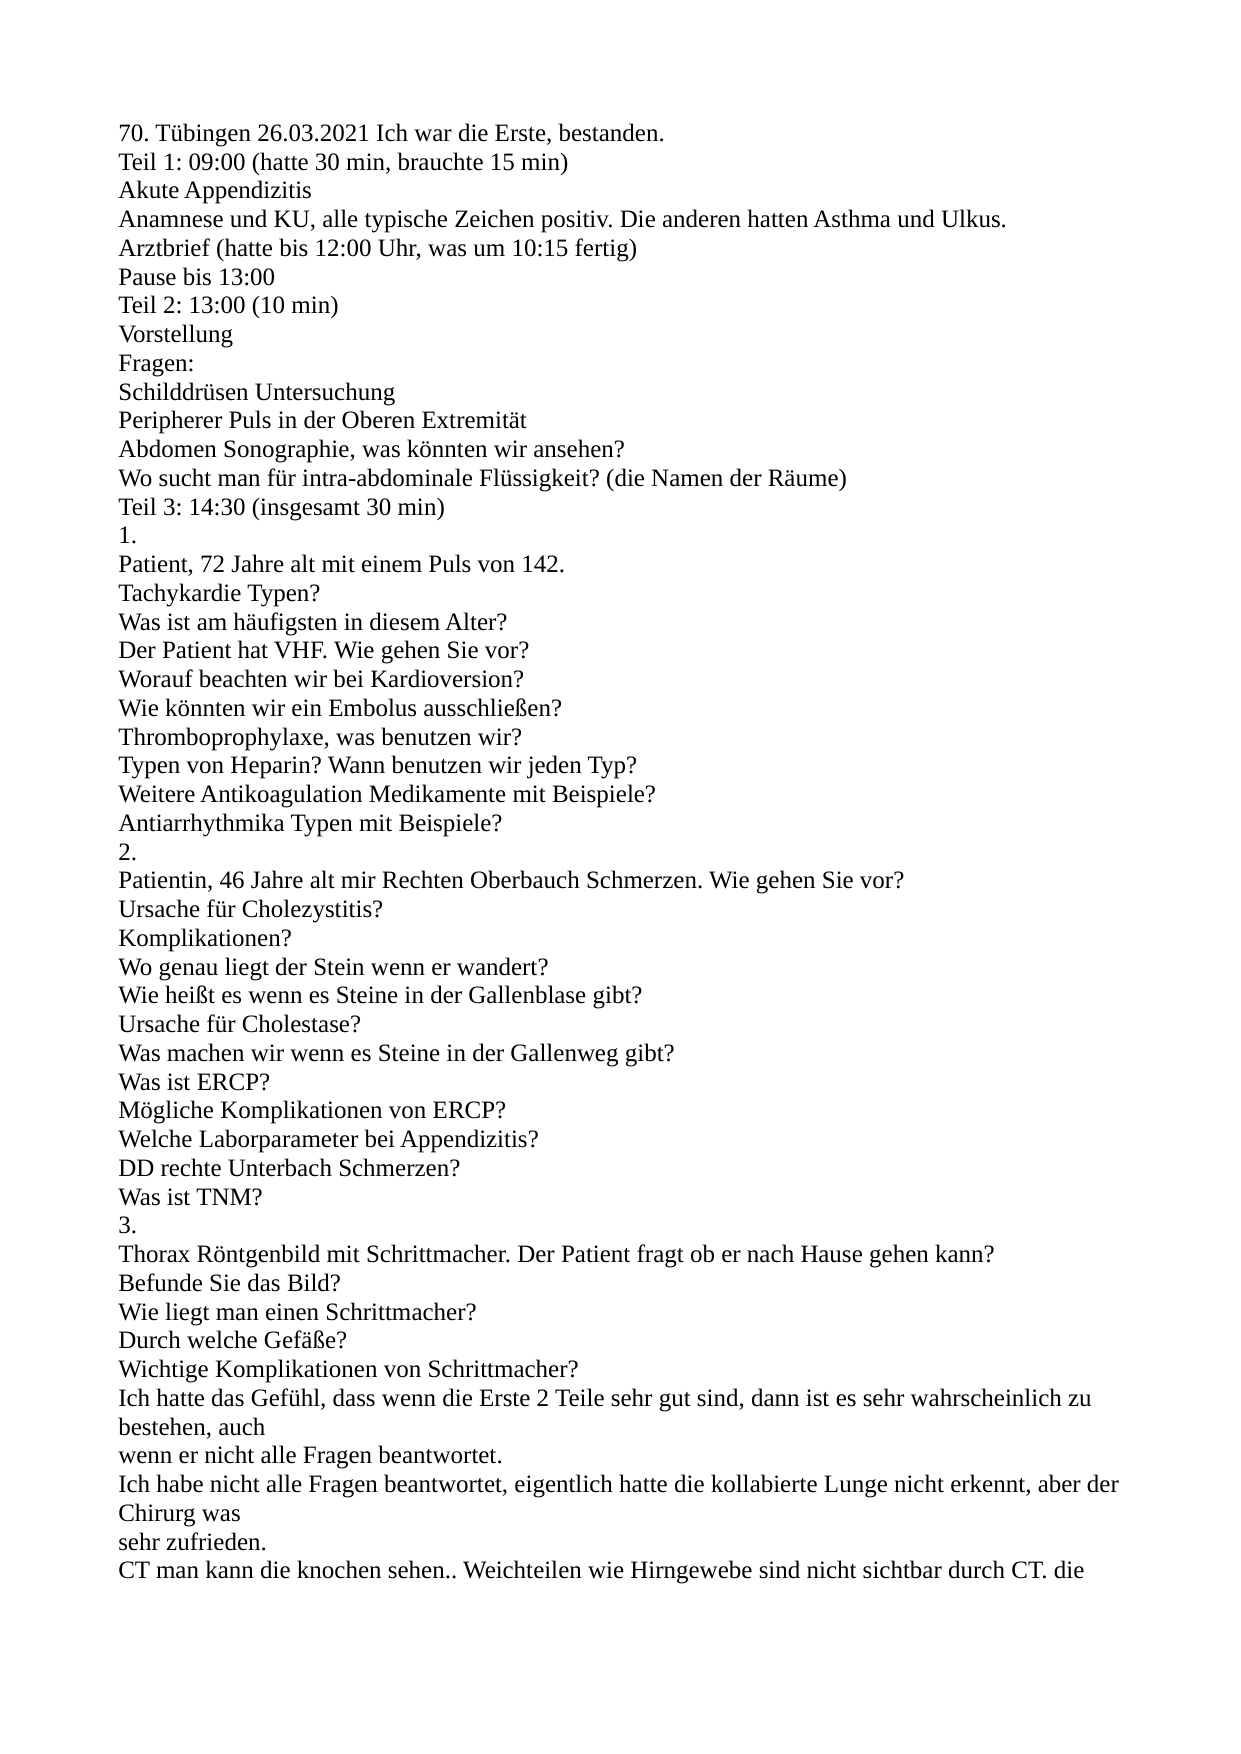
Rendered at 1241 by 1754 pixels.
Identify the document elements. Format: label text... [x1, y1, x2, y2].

text Was ist TNM? [118, 1182, 1122, 1211]
text Ich hatte das Gefühl, dass wenn die Erste 2 Teile sehr gut sind, dann ist es sehr wahrscheinlich zu bestehen, auch [118, 1383, 1122, 1441]
text Durch welche Gefäße? [118, 1326, 1122, 1354]
text Abdomen Sonographie, was könnten wir ansehen? [118, 434, 1122, 463]
text Teil 1: 09:00 (hatte 30 min, brauchte 15 min) [118, 147, 1122, 176]
text Typen von Heparin? Wann benutzen wir jeden Typ? [118, 751, 1122, 779]
text Befunde Sie das Bild? [118, 1268, 1122, 1297]
text Thromboprophylaxe, was benutzen wir? [118, 722, 1122, 751]
text Teil 2: 13:00 (10 min) [118, 291, 1122, 319]
text CT man kann die knochen sehen.. Weichteilen wie Hirngewebe sind nicht sichtbar durch CT. die [118, 1556, 1122, 1584]
text Was ist am häufigsten in diesem Alter? [118, 607, 1122, 636]
text Tachykardie Typen? [118, 578, 1122, 607]
text Akute Appendizitis [118, 176, 1122, 204]
text Mögliche Komplikationen von ERCP? [118, 1096, 1122, 1124]
text Der Patient hat VHF. Wie gehen Sie vor? [118, 636, 1122, 664]
text Vorstellung [118, 319, 1122, 348]
text Wo genau liegt der Stein wenn er wandert? [118, 952, 1122, 981]
text Fragen: [118, 348, 1122, 377]
text Pause bis 13:00 [118, 262, 1122, 291]
text Wie könnten wir ein Embolus ausschließen? [118, 693, 1122, 722]
text Schilddrüsen Untersuchung [118, 377, 1122, 406]
text sehr zufrieden. [118, 1527, 1122, 1556]
text Peripherer Puls in der Oberen Extremität [118, 406, 1122, 434]
text Ursache für Cholestase? [118, 1009, 1122, 1038]
text 70. Tübingen 26.03.2021 Ich war die Erste, bestanden. [118, 118, 1122, 147]
text Arztbrief (hatte bis 12:00 Uhr, was um 10:15 fertig) [118, 233, 1122, 262]
text Komplikationen? [118, 923, 1122, 952]
text DD rechte Unterbach Schmerzen? [118, 1153, 1122, 1182]
text Wichtige Komplikationen von Schrittmacher? [118, 1354, 1122, 1383]
text Wo sucht man für intra-abdominale Flüssigkeit? (die Namen der Räume) [118, 463, 1122, 492]
text 2. [118, 837, 1122, 866]
text Was ist ERCP? [118, 1067, 1122, 1096]
text wenn er nicht alle Fragen beantwortet. [118, 1441, 1122, 1469]
text 1. [118, 521, 1122, 549]
text Welche Laborparameter bei Appendizitis? [118, 1124, 1122, 1153]
text Teil 3: 14:30 (insgesamt 30 min) [118, 492, 1122, 521]
text Antiarrhythmika Typen mit Beispiele? [118, 808, 1122, 837]
text Thorax Röntgenbild mit Schrittmacher. Der Patient fragt ob er nach Hause gehen kann? [118, 1239, 1122, 1268]
text Patient, 72 Jahre alt mit einem Puls von 142. [118, 549, 1122, 578]
text Patientin, 46 Jahre alt mir Rechten Oberbauch Schmerzen. Wie gehen Sie vor? [118, 866, 1122, 894]
text 3. [118, 1211, 1122, 1239]
text Weitere Antikoagulation Medikamente mit Beispiele? [118, 779, 1122, 808]
text Wie liegt man einen Schrittmacher? [118, 1297, 1122, 1326]
text Worauf beachten wir bei Kardioversion? [118, 664, 1122, 693]
text Wie heißt es wenn es Steine in der Gallenblase gibt? [118, 981, 1122, 1009]
text Ich habe nicht alle Fragen beantwortet, eigentlich hatte die kollabierte Lunge nicht erkennt, aber der Chirurg was [118, 1469, 1122, 1527]
text Ursache für Cholezystitis? [118, 894, 1122, 923]
text Anamnese und KU, alle typische Zeichen positiv. Die anderen hatten Asthma und Ulkus. [118, 204, 1122, 233]
text Was machen wir wenn es Steine in der Gallenweg gibt? [118, 1038, 1122, 1067]
